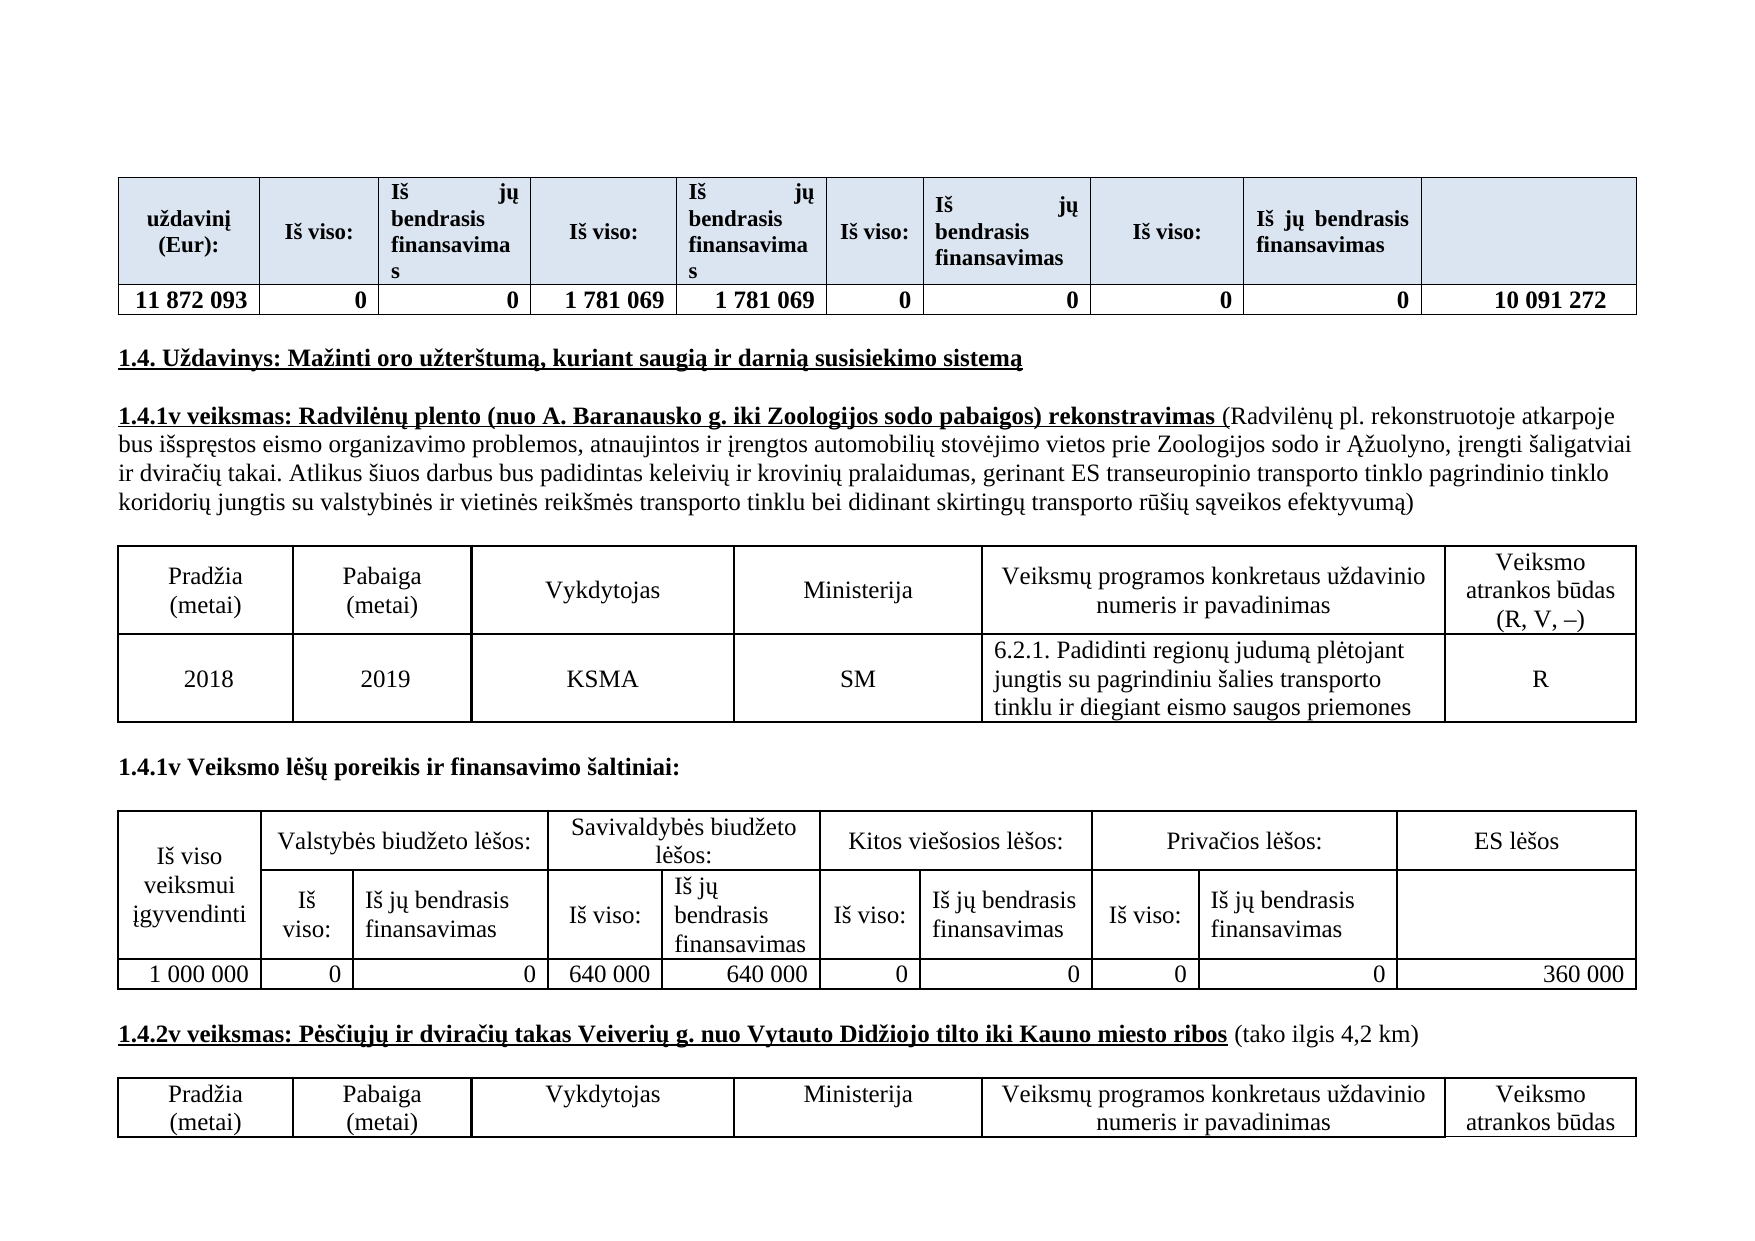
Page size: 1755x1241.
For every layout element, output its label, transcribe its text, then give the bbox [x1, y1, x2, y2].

text 1.4.1v veiksmas: Radvilėnų plento (nuo A. Baranausko g. iki Zoologijos sodo pabaigos) rekonstravimas (Radvilėnų pl. rekonstruotoje atkarpoje bus išspręstos eismo organizavimo problemos, atnaujintos ir įrengtos automobilių stovėjimo vietos prie Zoologijos sodo ir Ąžuolyno, įrengti šaligatviai ir dviračių takai. Atlikus šiuos darbus bus padidintas keleivių ir krovinių pralaidumas, gerinant ES transeuropinio transporto tinklo pagrindinio tinklo koridorių jungtis su valstybinės ir vietinės reikšmės transporto tinklu bei didinant skirtingų transporto rūšių sąveikos efektyvumą) [118, 401, 1636, 516]
table_cell 2018 [119, 635, 292, 721]
table_cell 11 872 093 [119, 285, 259, 313]
table_header uždavinį (Eur): [119, 178, 259, 284]
table_cell 6.2.1. Padidinti regionų judumą plėtojant jungtis su pagrindiniu šalies transporto tinklu ir diegiant eismo saugos priemones [983, 635, 1444, 721]
text 1.4.2v veiksmas: Pėsčiųjų ir dviračių takas Veiverių g. nuo Vytauto Didžiojo tilto iki Kauno miesto ribos (tako ilgis 4,2 km) [118, 1019, 1636, 1048]
table_cell Iš viso: [260, 178, 378, 284]
table_cell Iš jų bendrasis finansavimas [663, 871, 819, 957]
table_cell 0 [379, 285, 530, 313]
table_cell 0 [1091, 285, 1243, 313]
table_cell R [1446, 635, 1635, 721]
table_cell 0 [262, 960, 352, 988]
table_cell Iš jų bendrasis finansavimas [379, 178, 530, 284]
table_cell Iš viso: [262, 871, 352, 957]
table_header Iš viso veiksmui įgyvendinti [119, 812, 260, 957]
table_cell [1398, 871, 1635, 957]
table_header Vykdytojas [473, 1079, 733, 1136]
table_cell 0 [260, 285, 378, 313]
table_cell 640 000 [663, 960, 819, 988]
table_cell Iš jų bendrasis finansavimas [924, 178, 1090, 284]
table_header Vykdytojas [473, 547, 733, 633]
table_header Pabaiga (metai) [294, 547, 470, 633]
table_cell [1422, 178, 1636, 284]
table_cell 1 781 069 [677, 285, 826, 313]
table_cell KSMA [473, 635, 733, 721]
table_header Pradžia (metai) [119, 1079, 292, 1136]
table_cell 1 000 000 [119, 960, 260, 988]
table_cell Iš viso: [1091, 178, 1243, 284]
table_cell 0 [924, 285, 1090, 313]
table_cell 0 [821, 960, 919, 988]
table_header Ministerija [735, 1079, 981, 1136]
table_cell Iš jų bendrasis finansavimas [354, 871, 547, 957]
table_cell Iš jų bendrasis finansavimas [1244, 178, 1421, 284]
table_cell Iš jų bendrasis finansavimas [1200, 871, 1396, 957]
table_cell 0 [827, 285, 923, 313]
table_cell Iš viso: [549, 871, 661, 957]
table_cell 640 000 [549, 960, 661, 988]
table_header Ministerija [735, 547, 981, 633]
table_header Privačios lėšos: [1093, 812, 1396, 869]
table_header Veiksmų programos konkretaus uždavinio numeris ir pavadinimas [983, 1079, 1444, 1136]
table_cell 0 [921, 960, 1091, 988]
table_cell Iš viso: [821, 871, 919, 957]
table_header Kitos viešosios lėšos: [821, 812, 1091, 869]
table_header Veiksmo atrankos būdas [1446, 1079, 1635, 1136]
table_cell Iš viso: [531, 178, 676, 284]
table_cell Iš jų bendrasis finansavimas [921, 871, 1091, 957]
table_cell 0 [354, 960, 547, 988]
table_header Pabaiga (metai) [294, 1079, 470, 1136]
table_cell 2019 [294, 635, 470, 721]
table_cell SM [735, 635, 981, 721]
table_header ES lėšos [1398, 812, 1635, 869]
table_header Pradžia (metai) [119, 547, 292, 633]
table_header Veiksmų programos konkretaus uždavinio numeris ir pavadinimas [983, 547, 1444, 633]
table_header Veiksmo atrankos būdas (R, V, –) [1446, 547, 1635, 633]
text 1.4. Uždavinys: Mažinti oro užterštumą, kuriant saugią ir darnią susisiekimo sistemą [118, 343, 1636, 372]
table_header Savivaldybės biudžeto lėšos: [549, 812, 819, 869]
table_cell Iš viso: [1093, 871, 1198, 957]
table_cell 1 781 069 [531, 285, 676, 313]
table_header Valstybės biudžeto lėšos: [262, 812, 547, 869]
text 1.4.1v Veiksmo lėšų poreikis ir finansavimo šaltiniai: [118, 752, 1636, 781]
table_cell Iš jų bendrasis finansavimas [677, 178, 826, 284]
table_cell 0 [1244, 285, 1421, 313]
table_cell 0 [1200, 960, 1396, 988]
table_cell Iš viso: [827, 178, 923, 284]
table_cell 0 [1093, 960, 1198, 988]
table_cell 360 000 [1398, 960, 1635, 988]
table_cell 10 091 272 [1422, 285, 1636, 313]
